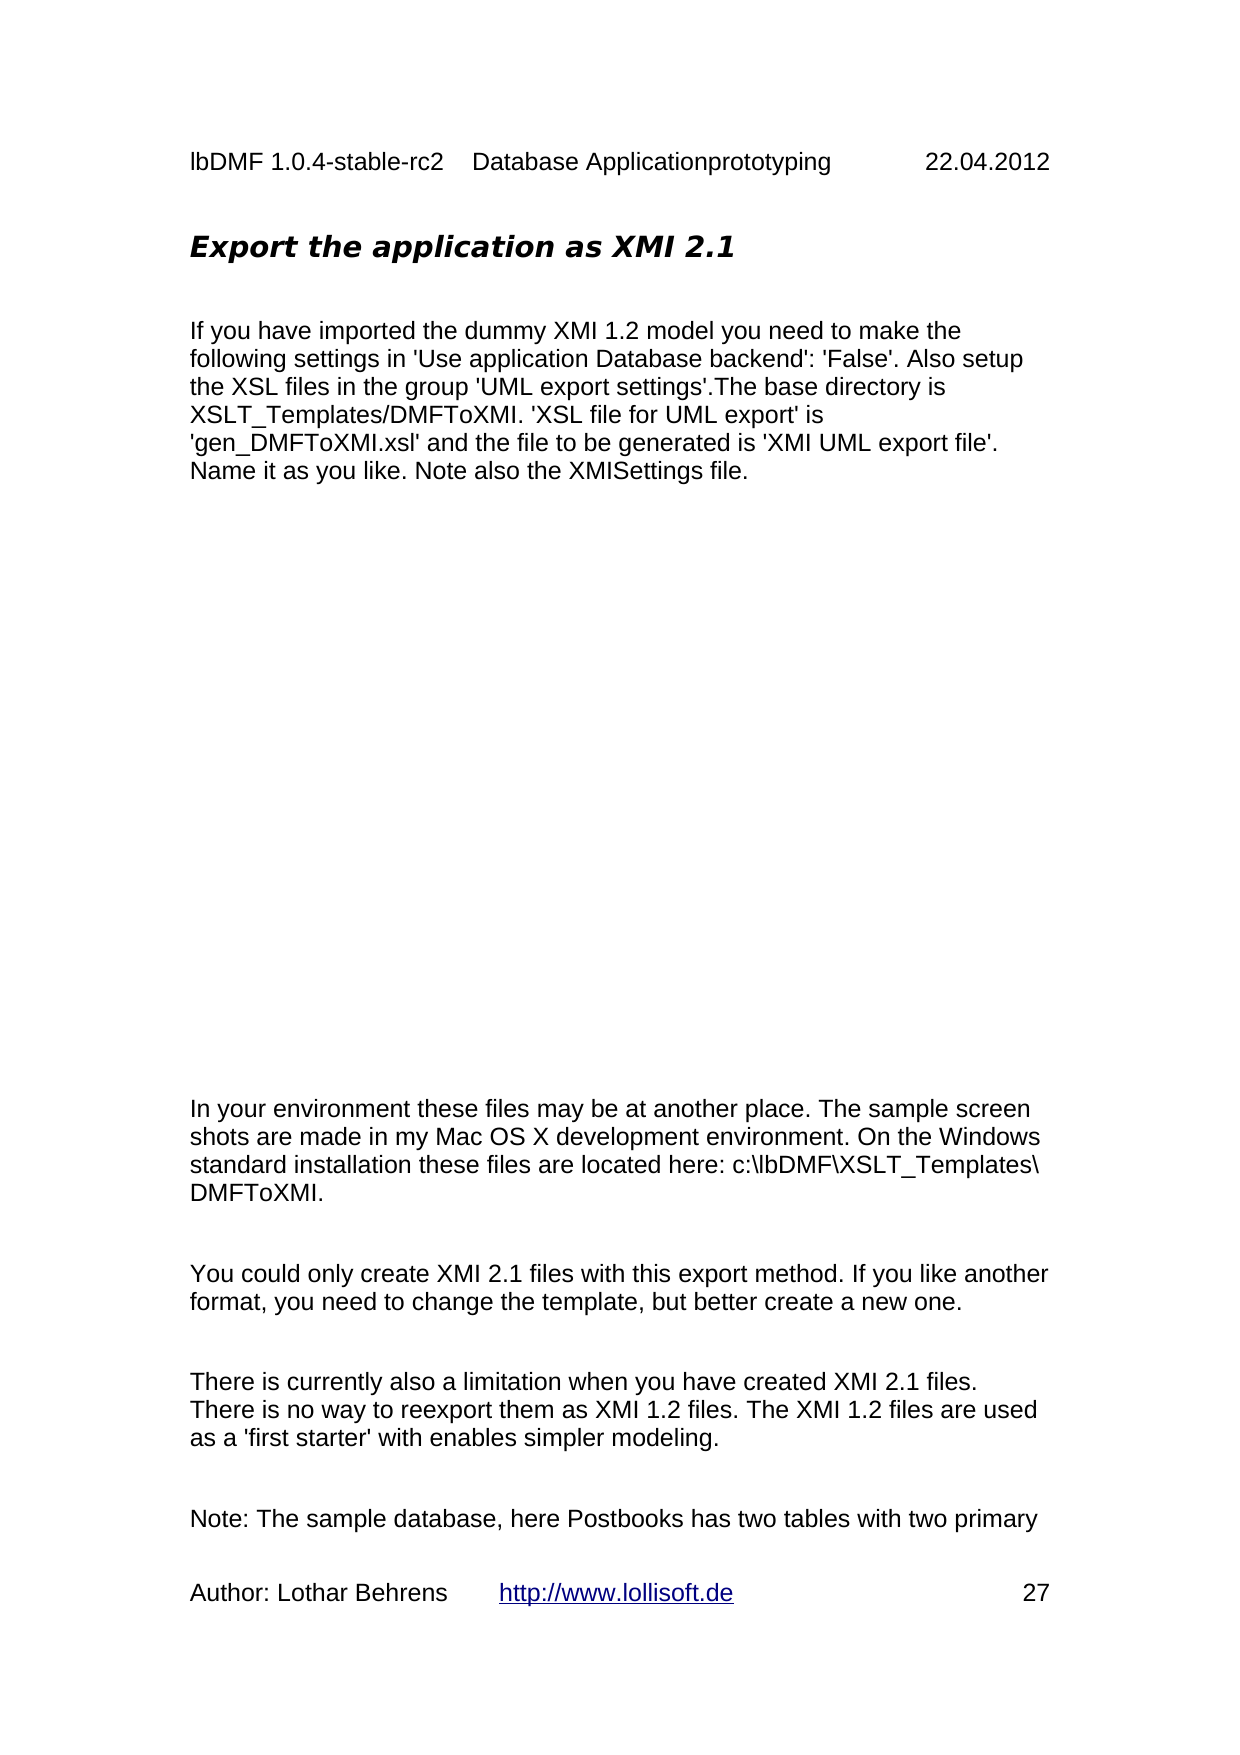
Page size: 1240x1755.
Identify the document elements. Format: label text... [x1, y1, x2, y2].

text Note: The sample database, here Postbooks has two tables with two primary [189, 1505, 1050, 1533]
text There is currently also a limitation when you have created XMI 2.1 files. There is no way to reexport them as XMI 1.2 files. The XMI 1.2 files are used as a 'first starter' with enables simpler modeling. [189, 1368, 1050, 1452]
text If you have imported the dummy XMI 1.2 model you need to make the following settings in 'Use application Database backend': 'False'. Also setup the XSL files in the group 'UML export settings'.The base directory is XSLT_Templates/DMFToXMI. 'XSL file for UML export' is 'gen_DMFToXMI.xsl' and the file to be generated is 'XMI UML export file'. Name it as you like. Note also the XMISettings file. [189, 317, 1050, 485]
subtitle Export the application as XMI 2.1 [189, 230, 1050, 264]
text You could only create XMI 2.1 files with this export method. If you like another format, you need to change the template, but better create a new one. [189, 1259, 1050, 1315]
text In your environment these files may be at another place. The sample screen shots are made in my Mac OS X development environment. On the Windows standard installation these files are located here: c:\lbDMF\XSLT_Templates\DMFToXMI. [189, 1095, 1050, 1207]
